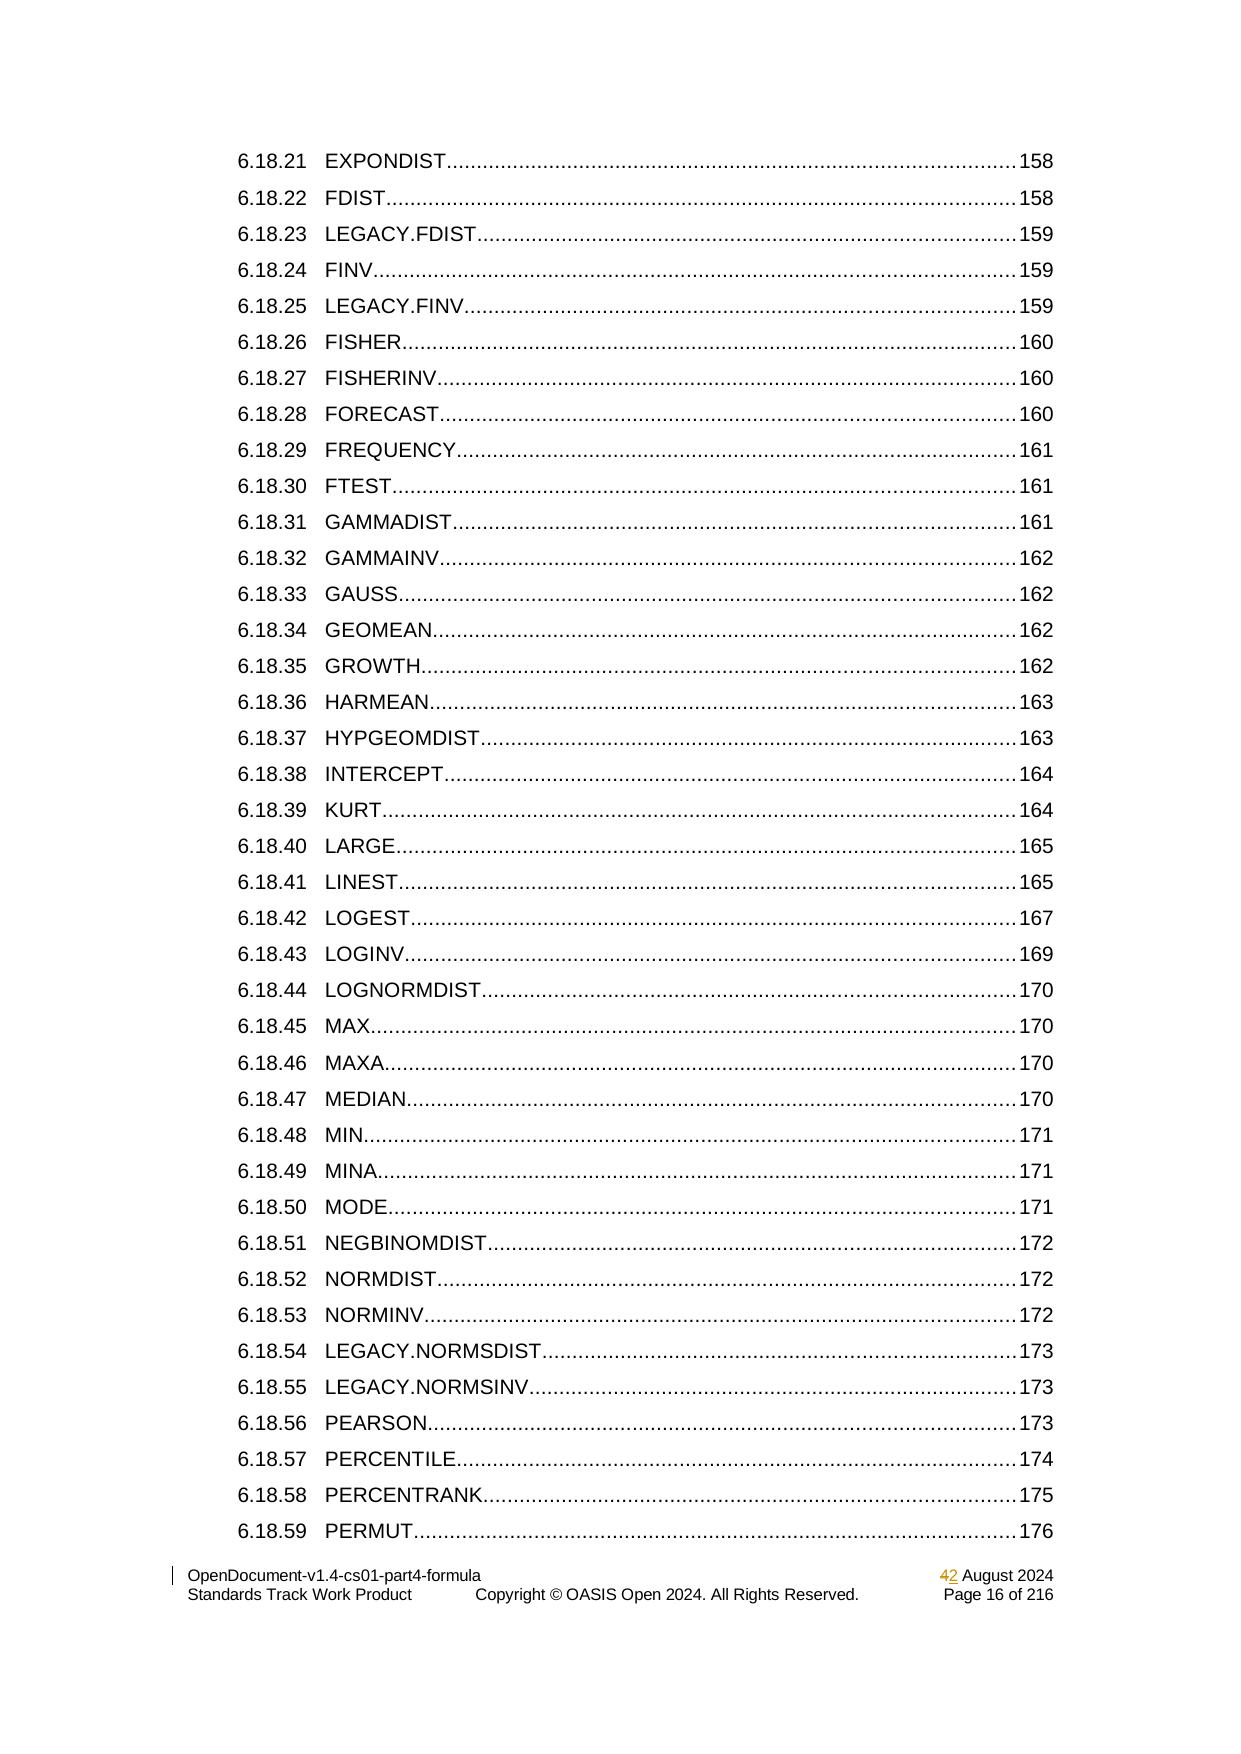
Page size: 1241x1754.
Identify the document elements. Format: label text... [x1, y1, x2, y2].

text 6.18.38 INTERCEPT 164 [237, 763, 1053, 786]
text 6.18.23 LEGACY.FDIST 159 [237, 222, 1053, 246]
text 6.18.39 KURT 164 [237, 799, 1053, 822]
text 6.18.29 FREQUENCY 161 [237, 438, 1053, 462]
text 6.18.57 PERCENTILE 174 [237, 1447, 1053, 1471]
text 6.18.36 HARMEAN 163 [237, 691, 1053, 714]
text 6.18.44 LOGNORMDIST 170 [237, 979, 1053, 1002]
text 6.18.26 FISHER 160 [237, 330, 1053, 354]
text 6.18.59 PERMUT 176 [237, 1519, 1053, 1543]
text 6.18.58 PERCENTRANK 175 [237, 1483, 1053, 1507]
text 6.18.45 MAX 170 [237, 1015, 1053, 1038]
text 6.18.27 FISHERINV 160 [237, 366, 1053, 390]
text 6.18.41 LINEST 165 [237, 871, 1053, 894]
text 6.18.52 NORMDIST 172 [237, 1267, 1053, 1291]
text 6.18.48 MIN 171 [237, 1123, 1053, 1147]
text 6.18.43 LOGINV 169 [237, 943, 1053, 966]
text 6.18.40 LARGE 165 [237, 835, 1053, 858]
text 6.18.37 HYPGEOMDIST 163 [237, 727, 1053, 750]
text 6.18.28 FORECAST 160 [237, 402, 1053, 426]
text 6.18.33 GAUSS 162 [237, 582, 1053, 606]
text 6.18.30 FTEST 161 [237, 474, 1053, 498]
text 6.18.56 PEARSON 173 [237, 1411, 1053, 1435]
text 6.18.47 MEDIAN 170 [237, 1087, 1053, 1111]
text 6.18.46 MAXA 170 [237, 1051, 1053, 1074]
text 6.18.31 GAMMADIST 161 [237, 510, 1053, 534]
text 6.18.42 LOGEST 167 [237, 907, 1053, 930]
text 6.18.34 GEOMEAN 162 [237, 618, 1053, 642]
text 6.18.22 FDIST 158 [237, 186, 1053, 209]
text 6.18.55 LEGACY.NORMSINV 173 [237, 1375, 1053, 1399]
text 6.18.54 LEGACY.NORMSDIST 173 [237, 1339, 1053, 1363]
text 6.18.35 GROWTH 162 [237, 654, 1053, 678]
text 6.18.24 FINV 159 [237, 258, 1053, 282]
text 6.18.25 LEGACY.FINV 159 [237, 294, 1053, 318]
text 6.18.21 EXPONDIST 158 [237, 150, 1053, 173]
text 6.18.53 NORMINV 172 [237, 1303, 1053, 1327]
text 6.18.50 MODE 171 [237, 1195, 1053, 1219]
text 6.18.51 NEGBINOMDIST 172 [237, 1231, 1053, 1255]
text 6.18.49 MINA 171 [237, 1159, 1053, 1183]
text 6.18.32 GAMMAINV 162 [237, 546, 1053, 570]
